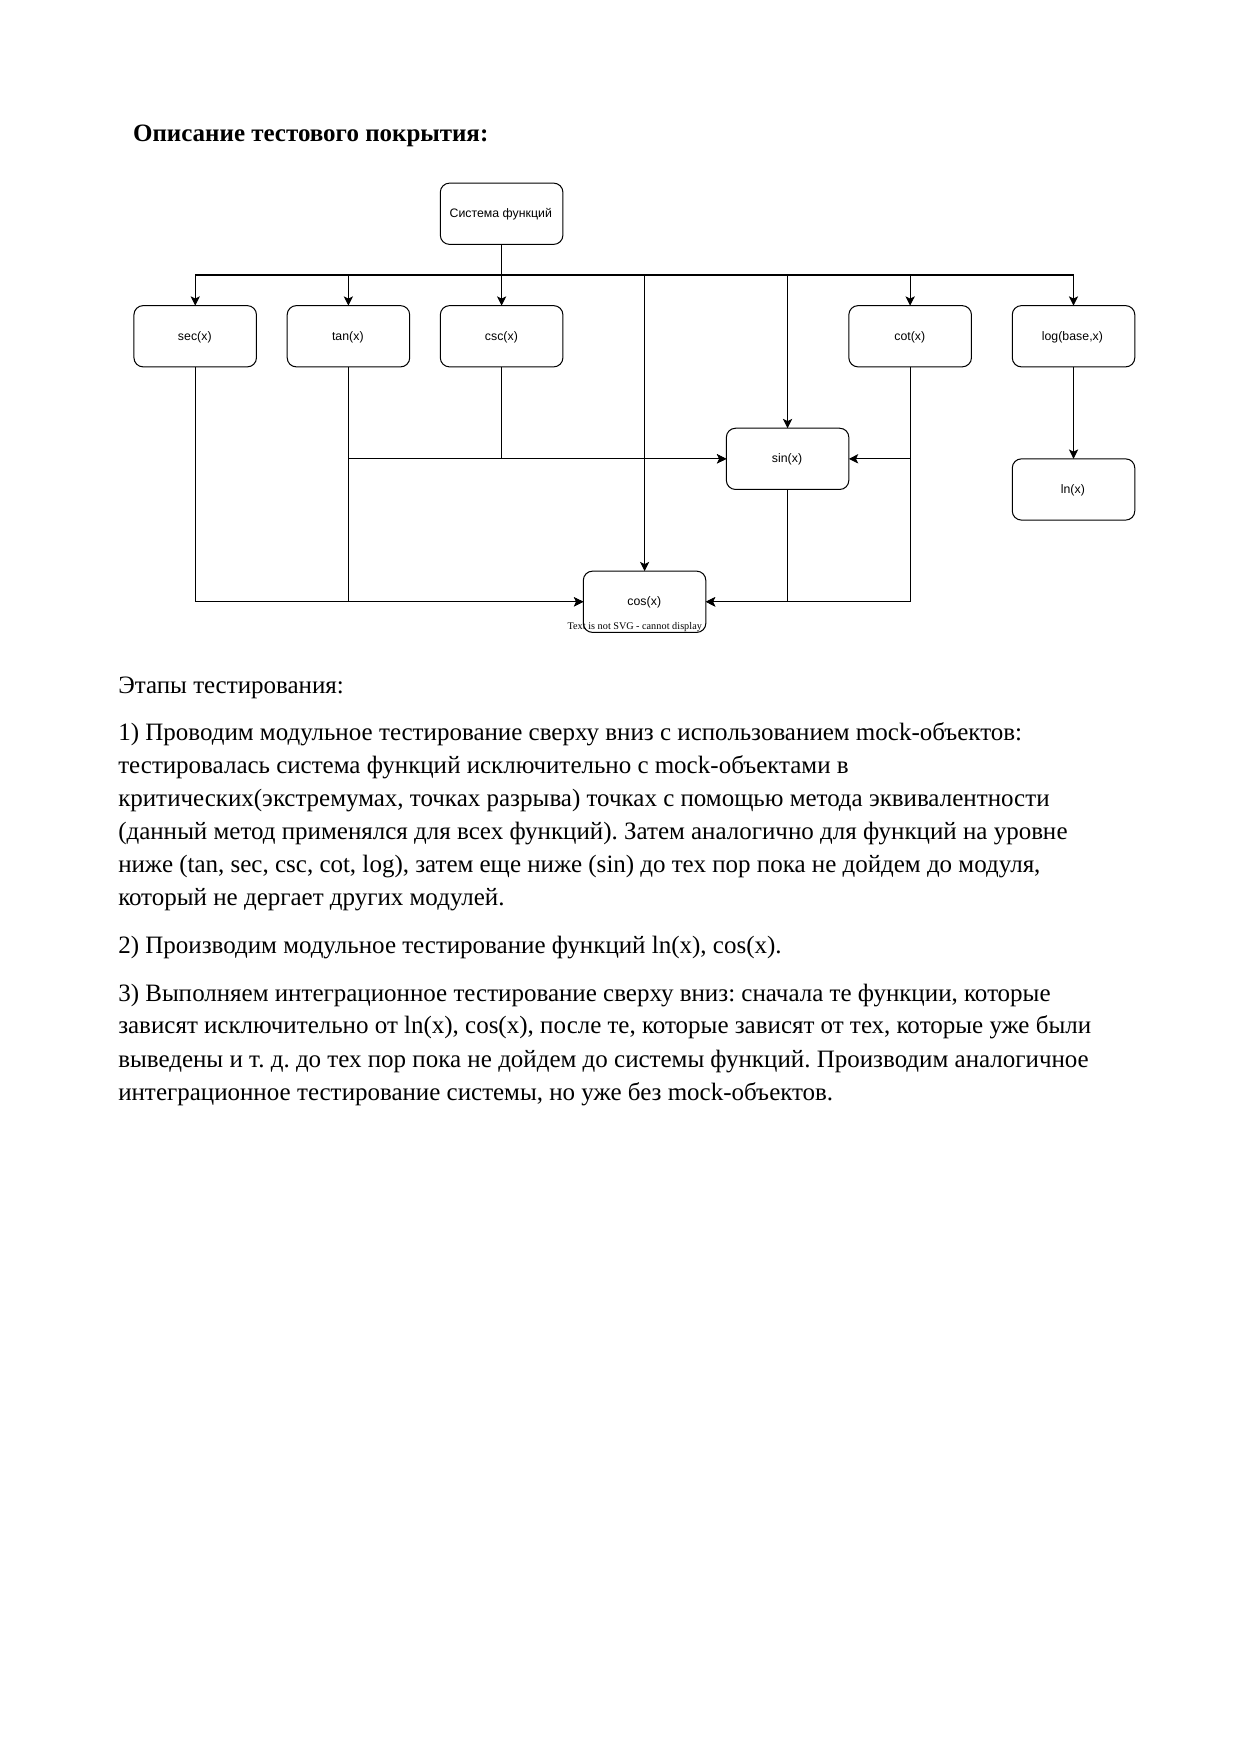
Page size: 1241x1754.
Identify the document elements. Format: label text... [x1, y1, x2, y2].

text Описание тестового покрытия: [118, 118, 1122, 147]
text 2) Производим модульное тестирование функций ln(x), cos(x). [118, 930, 1122, 959]
text 1) Проводим модульное тестирование сверху вниз с использованием mock-объектов: тестировалась система функций исключительно с mock-объектами в критических(экстремумах, точках разрыва) точках с помощью метода эквивалентности (данный метод применялся для всех функций). Затем аналогично для функций на уровне ниже (tan, sec, csc, cot, log), затем еще ниже (sin) до тех пор пока не дойдем до модуля, который не дергает других модулей. [118, 717, 1122, 911]
text 3) Выполняем интеграционное тестирование сверху вниз: сначала те функции, которые зависят исключительно от ln(x), cos(x), после те, которые зависят от тех, которые уже были выведены и т. д. до тех пор пока не дойдем до системы функций. Производим аналогичное интеграционное тестирование системы, но уже без mock-объектов. [118, 978, 1122, 1105]
text Этапы тестирования: [118, 670, 1122, 698]
